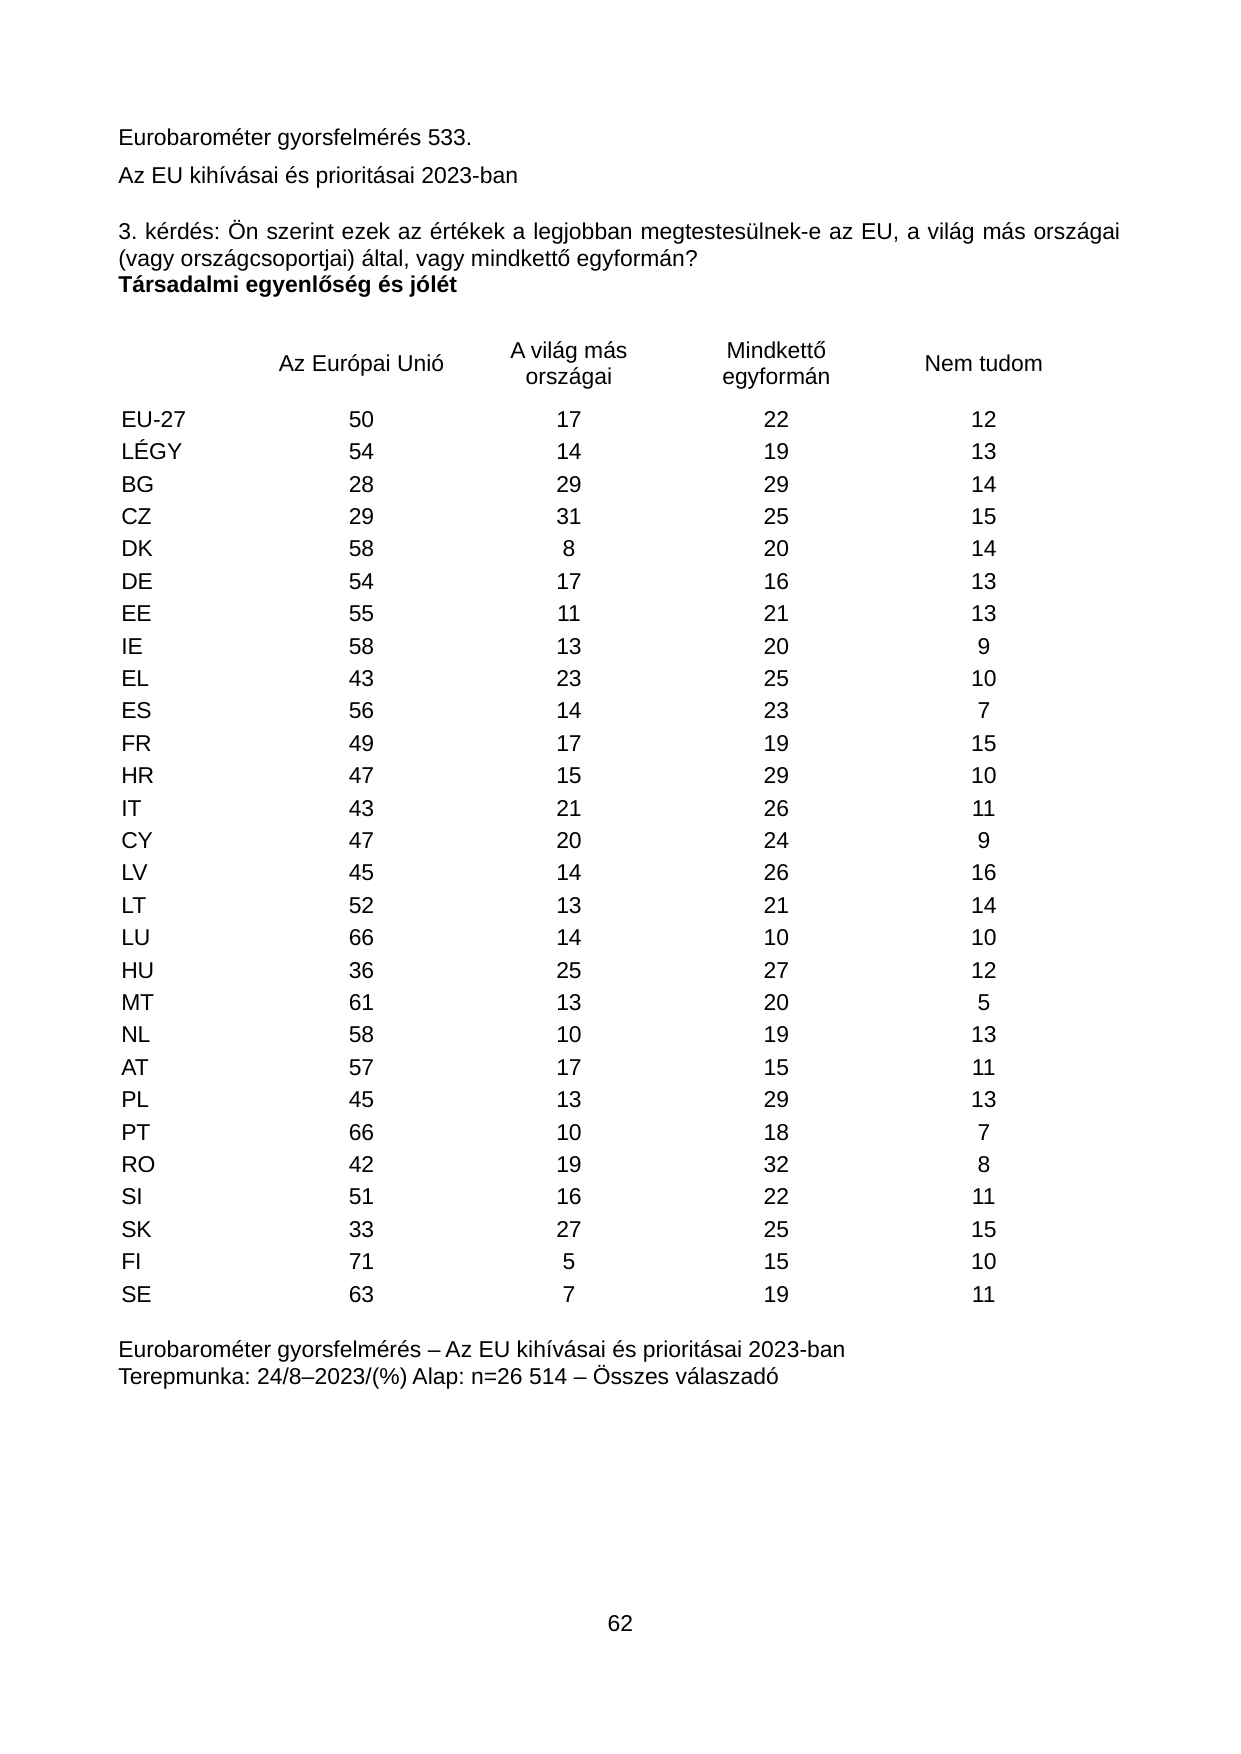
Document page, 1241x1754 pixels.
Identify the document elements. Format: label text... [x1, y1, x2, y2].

table_cell DE [118, 565, 258, 597]
table_cell 29 [673, 1083, 880, 1116]
table_cell 10 [673, 921, 880, 953]
table_cell 47 [258, 759, 465, 792]
text 3. kérdés: Ön szerint ezek az értékek a legjobban megtestesülnek-e az EU, a világ más országai (vagy országcsoportjai) által, vagy mindkettő egyformán? [118, 218, 1122, 271]
table_cell 15 [880, 1213, 1087, 1245]
table_cell FR [118, 727, 258, 759]
table_cell 36 [258, 954, 465, 986]
table_cell 13 [880, 565, 1087, 597]
table_cell 29 [673, 759, 880, 792]
table_cell 5 [465, 1245, 672, 1277]
table_cell 13 [465, 889, 672, 921]
table_cell 14 [465, 694, 672, 727]
table_cell 21 [465, 792, 672, 824]
table_cell 26 [673, 856, 880, 889]
table_cell 27 [465, 1213, 672, 1245]
table_cell BG [118, 468, 258, 500]
table_cell 9 [880, 630, 1087, 662]
table_cell 17 [465, 1051, 672, 1083]
table_cell 43 [258, 662, 465, 694]
table_cell 58 [258, 1018, 465, 1051]
table_cell 19 [673, 1018, 880, 1051]
table_cell 12 [880, 954, 1087, 986]
table_cell 66 [258, 1116, 465, 1148]
table_cell 14 [880, 533, 1087, 565]
table_cell 15 [465, 759, 672, 792]
table_cell 50 [258, 403, 465, 435]
table_cell 17 [465, 727, 672, 759]
table_header Mindkettő egyformán [673, 324, 880, 403]
table_cell 49 [258, 727, 465, 759]
table_cell 27 [673, 954, 880, 986]
table_cell SK [118, 1213, 258, 1245]
table_cell 25 [673, 1213, 880, 1245]
table_cell 20 [465, 824, 672, 856]
table_cell 54 [258, 435, 465, 468]
table_cell EL [118, 662, 258, 694]
table_cell 14 [880, 889, 1087, 921]
table_header Nem tudom [880, 324, 1087, 403]
table_cell 52 [258, 889, 465, 921]
table_cell 7 [880, 694, 1087, 727]
table_cell 17 [465, 403, 672, 435]
table_cell DK [118, 533, 258, 565]
table_cell 19 [673, 435, 880, 468]
table_cell SE [118, 1278, 258, 1310]
table_cell MT [118, 986, 258, 1018]
table_cell 11 [880, 1180, 1087, 1213]
table_cell EE [118, 597, 258, 629]
table_cell 56 [258, 694, 465, 727]
table_cell 14 [465, 921, 672, 953]
table_cell CY [118, 824, 258, 856]
table_cell 33 [258, 1213, 465, 1245]
table_cell 58 [258, 533, 465, 565]
text Terepmunka: 24/8–2023/(%) Alap: n=26 514 – Összes válaszadó [118, 1363, 1122, 1389]
table_cell 13 [465, 1083, 672, 1116]
table_cell 7 [880, 1116, 1087, 1148]
table_cell 29 [258, 500, 465, 532]
table_cell 10 [465, 1116, 672, 1148]
table_cell 12 [880, 403, 1087, 435]
table_cell 13 [465, 630, 672, 662]
table_cell 25 [673, 500, 880, 532]
table_cell 19 [673, 1278, 880, 1310]
table_cell 8 [880, 1148, 1087, 1180]
table_cell HR [118, 759, 258, 792]
table_cell 13 [465, 986, 672, 1018]
table_cell 21 [673, 597, 880, 629]
table_cell 23 [673, 694, 880, 727]
table_cell 14 [465, 435, 672, 468]
table_cell 66 [258, 921, 465, 953]
table_cell 16 [465, 1180, 672, 1213]
table_header [118, 324, 258, 403]
table_cell 42 [258, 1148, 465, 1180]
table_cell 22 [673, 1180, 880, 1213]
table_cell 26 [673, 792, 880, 824]
table_cell LV [118, 856, 258, 889]
table_cell 22 [673, 403, 880, 435]
table_cell 25 [465, 954, 672, 986]
table_cell LÉGY [118, 435, 258, 468]
table_cell 18 [673, 1116, 880, 1148]
table_cell 16 [673, 565, 880, 597]
text Eurobarométer gyorsfelmérés – Az EU kihívásai és prioritásai 2023-ban [118, 1336, 1122, 1363]
table_cell 5 [880, 986, 1087, 1018]
table_header A világ más országai [465, 324, 672, 403]
table_cell 9 [880, 824, 1087, 856]
table_cell 29 [673, 468, 880, 500]
table_cell 20 [673, 533, 880, 565]
table_cell 31 [465, 500, 672, 532]
table_cell 15 [880, 727, 1087, 759]
table_cell 13 [880, 1018, 1087, 1051]
table_cell SI [118, 1180, 258, 1213]
table_cell CZ [118, 500, 258, 532]
table_cell PL [118, 1083, 258, 1116]
table_cell 51 [258, 1180, 465, 1213]
table_cell 15 [673, 1051, 880, 1083]
table_cell 10 [880, 662, 1087, 694]
table_cell 57 [258, 1051, 465, 1083]
table_cell 10 [880, 759, 1087, 792]
table_cell 13 [880, 1083, 1087, 1116]
table_cell 10 [880, 1245, 1087, 1277]
table_cell 13 [880, 435, 1087, 468]
table_cell 15 [880, 500, 1087, 532]
table_cell 71 [258, 1245, 465, 1277]
table_cell 20 [673, 630, 880, 662]
table_cell PT [118, 1116, 258, 1148]
table_cell EU-27 [118, 403, 258, 435]
table_cell 58 [258, 630, 465, 662]
table_cell 19 [465, 1148, 672, 1180]
table_cell 11 [880, 1278, 1087, 1310]
table_cell 14 [880, 468, 1087, 500]
table_cell 17 [465, 565, 672, 597]
table_cell 19 [673, 727, 880, 759]
table_cell 25 [673, 662, 880, 694]
table_cell 45 [258, 1083, 465, 1116]
table_cell ES [118, 694, 258, 727]
table_cell 54 [258, 565, 465, 597]
table_cell 7 [465, 1278, 672, 1310]
table_cell RO [118, 1148, 258, 1180]
table_cell 23 [465, 662, 672, 694]
table_header Az Európai Unió [258, 324, 465, 403]
table_cell 21 [673, 889, 880, 921]
table_cell 32 [673, 1148, 880, 1180]
table_cell 55 [258, 597, 465, 629]
table_cell 10 [880, 921, 1087, 953]
table_cell LU [118, 921, 258, 953]
table_cell 43 [258, 792, 465, 824]
table_cell IE [118, 630, 258, 662]
table_cell HU [118, 954, 258, 986]
table_cell 11 [880, 792, 1087, 824]
table_cell 15 [673, 1245, 880, 1277]
table_cell 29 [465, 468, 672, 500]
table_cell 11 [465, 597, 672, 629]
table_cell AT [118, 1051, 258, 1083]
table_cell 24 [673, 824, 880, 856]
table_cell 14 [465, 856, 672, 889]
table_cell 11 [880, 1051, 1087, 1083]
table_cell 28 [258, 468, 465, 500]
table_cell 16 [880, 856, 1087, 889]
table_cell IT [118, 792, 258, 824]
table_cell LT [118, 889, 258, 921]
table_cell 10 [465, 1018, 672, 1051]
table_cell 20 [673, 986, 880, 1018]
table_cell 63 [258, 1278, 465, 1310]
table_cell 47 [258, 824, 465, 856]
table_cell 45 [258, 856, 465, 889]
table_cell 13 [880, 597, 1087, 629]
table_cell 61 [258, 986, 465, 1018]
table_cell 8 [465, 533, 672, 565]
table_cell FI [118, 1245, 258, 1277]
table_cell NL [118, 1018, 258, 1051]
text Társadalmi egyenlőség és jólét [118, 271, 1122, 297]
